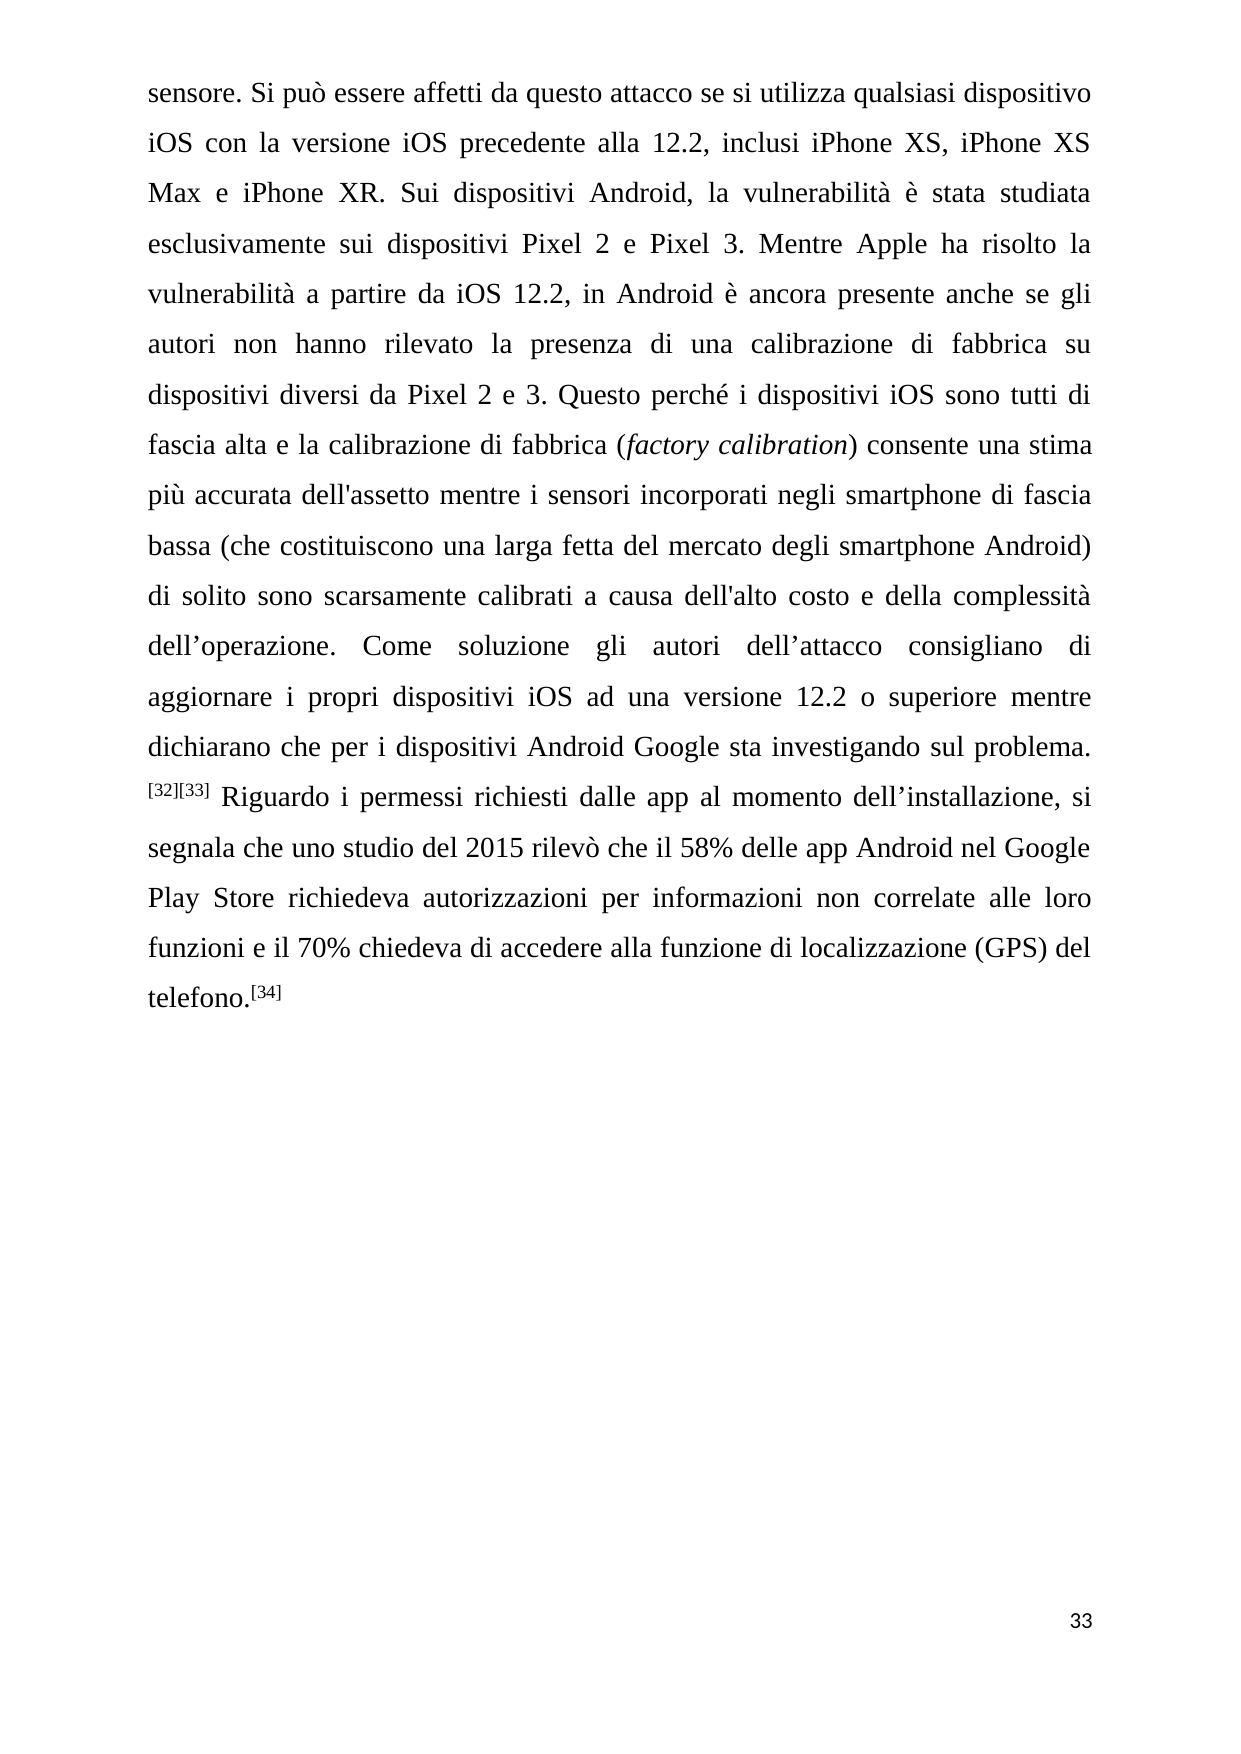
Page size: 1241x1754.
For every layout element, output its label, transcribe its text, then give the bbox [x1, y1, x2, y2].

text sensore. Si può essere affetti da questo attacco se si utilizza qualsiasi dispositivo iOS con la versione iOS precedente alla 12.2, inclusi iPhone XS, iPhone XS Max e iPhone XR. Sui dispositivi Android, la vulnerabilità è stata studiata esclusivamente sui dispositivi Pixel 2 e Pixel 3. Mentre Apple ha risolto la vulnerabilità a partire da iOS 12.2, in Android è ancora presente anche se gli autori non hanno rilevato la presenza di una calibrazione di fabbrica su dispositivi diversi da Pixel 2 e 3. Questo perché i dispositivi iOS sono tutti di fascia alta e la calibrazione di fabbrica (factory calibration) consente una stima più accurata dell'assetto mentre i sensori incorporati negli smartphone di fascia bassa (che costituiscono una larga fetta del mercato degli smartphone Android) di solito sono scarsamente calibrati a causa dell'alto costo e della complessità dell’operazione. Come soluzione gli autori dell’attacco consigliano di aggiornare i propri dispositivi iOS ad una versione 12.2 o superiore mentre dichiarano che per i dispositivi Android Google sta investigando sul problema.[32][33] Riguardo i permessi richiesti dalle app al momento dell’installazione, si segnala che uno studio del 2015 rilevò che il 58% delle app Android nel Google Play Store richiedeva autorizzazioni per informazioni non correlate alle loro funzioni e il 70% chiedeva di accedere alla funzione di localizzazione (GPS) del telefono.[34] [148, 75, 1092, 1014]
